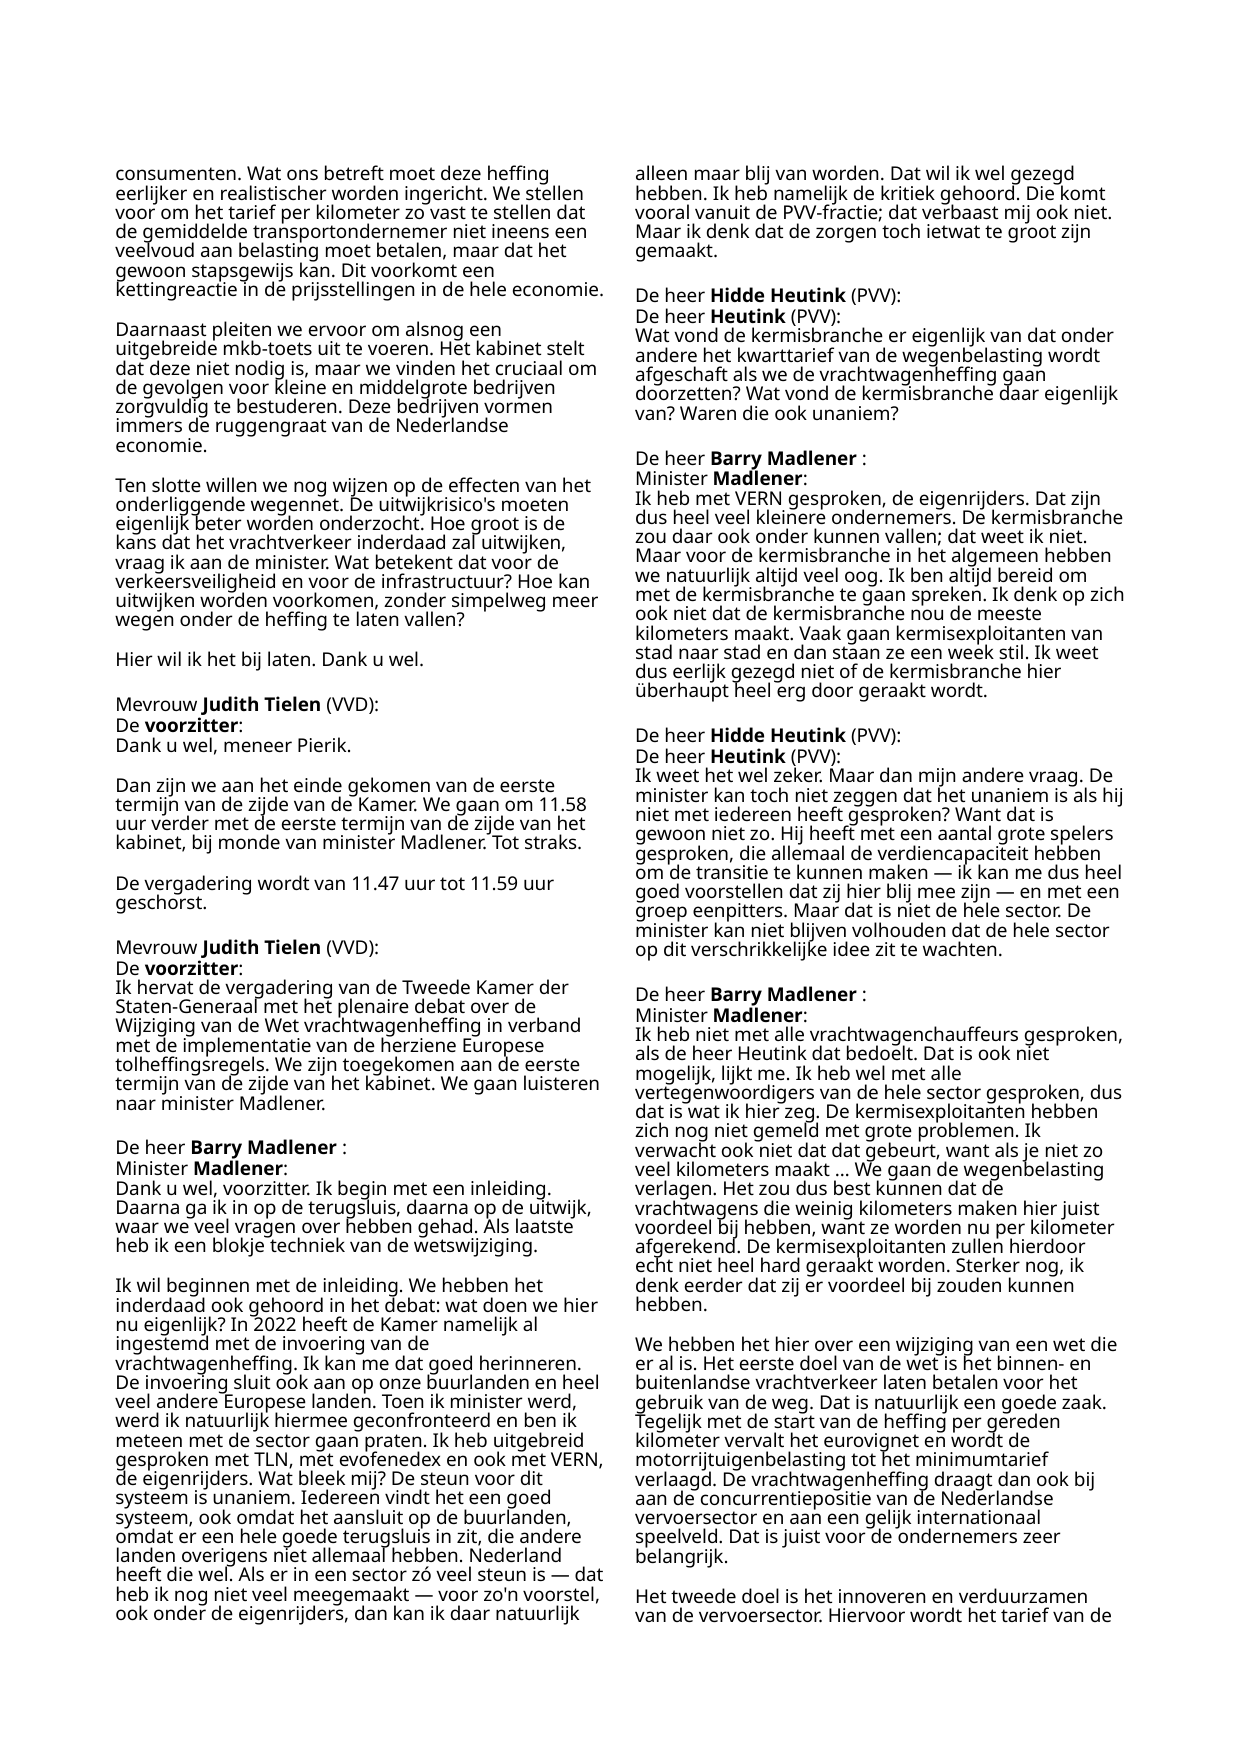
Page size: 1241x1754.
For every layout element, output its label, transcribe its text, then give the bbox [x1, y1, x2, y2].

text Minister Madlener: [635, 1007, 1125, 1026]
text Ik hervat de vergadering van de Tweede Kamer der Staten-Generaal met het plenaire debat over de Wijziging van de Wet vrachtwagenheffing in verband met de implementatie van de herziene Europese tolheffingsregels. We zijn toegekomen aan de eerste termijn van de zijde van het kabinet. We gaan luisteren naar minister Madlener. [115, 979, 605, 1114]
text De heer Barry Madlener : [635, 445, 1125, 470]
text Ik weet het wel zeker. Maar dan mijn andere vraag. De minister kan toch niet zeggen dat het unaniem is als hij niet met iedereen heeft gesproken? Want dat is gewoon niet zo. Hij heeft met een aantal grote spelers gesproken, die allemaal de verdiencapaciteit hebben om de transitie te kunnen maken — ik kan me dus heel goed voorstellen dat zij hier blij mee zijn — en met een groep eenpitters. Maar dat is niet de hele sector. De minister kan niet blijven volhouden dat de hele sector op dit verschrikkelijke idee zit te wachten. [635, 767, 1125, 960]
text Ik heb niet met alle vrachtwagenchauffeurs gesproken, als de heer Heutink dat bedoelt. Dat is ook niet mogelijk, lijkt me. Ik heb wel met alle vertegenwoordigers van de hele sector gesproken, dus dat is wat ik hier zeg. De kermisexploitanten hebben zich nog niet gemeld met grote problemen. Ik verwacht ook niet dat dat gebeurt, want als je niet zo veel kilometers maakt … We gaan de wegenbelasting verlagen. Het zou dus best kunnen dat de vrachtwagens die weinig kilometers maken hier juist voordeel bij hebben, want ze worden nu per kilometer afgerekend. De kermisexploitanten zullen hierdoor echt niet heel hard geraakt worden. Sterker nog, ik denk eerder dat zij er voordeel bij zouden kunnen hebben. [635, 1026, 1125, 1315]
text Dan zijn we aan het einde gekomen van de eerste termijn van de zijde van de Kamer. We gaan om 11.58 uur verder met de eerste termijn van de zijde van het kabinet, bij monde van minister Madlener. Tot straks. [115, 777, 605, 854]
text We hebben het hier over een wijziging van een wet die er al is. Het eerste doel van de wet is het binnen- en buitenlandse vrachtverkeer laten betalen voor het gebruik van de weg. Dat is natuurlijk een goede zaak. Tegelijk met de start van de heffing per gereden kilometer vervalt het eurovignet en wordt de motorrijtuigenbelasting tot het minimumtarief verlaagd. De vrachtwagenheffing draagt dan ook bij aan de concurrentiepositie van de Nederlandse vervoersector en aan een gelijk internationaal speelveld. Dat is juist voor de ondernemers zeer belangrijk. [635, 1336, 1125, 1567]
text Mevrouw Judith Tielen (VVD): [115, 692, 605, 717]
text De heer Heutink (PVV): [635, 748, 1125, 767]
text Ten slotte willen we nog wijzen op de effecten van het onderliggende wegennet. De uitwijkrisico's moeten eigenlijk beter worden onderzocht. Hoe groot is de kans dat het vrachtverkeer inderdaad zal uitwijken, vraag ik aan de minister. Wat betekent dat voor de verkeersveiligheid en voor de infrastructuur? Hoe kan uitwijken worden voorkomen, zonder simpelweg meer wegen onder de heffing te laten vallen? [115, 477, 605, 631]
text Minister Madlener: [115, 1160, 605, 1179]
text Ik heb met VERN gesproken, de eigenrijders. Dat zijn dus heel veel kleinere ondernemers. De kermisbranche zou daar ook onder kunnen vallen; dat weet ik niet. Maar voor de kermisbranche in het algemeen hebben we natuurlijk altijd veel oog. Ik ben altijd bereid om met de kermisbranche te gaan spreken. Ik denk op zich ook niet dat de kermisbranche nou de meeste kilometers maakt. Vaak gaan kermisexploitanten van stad naar stad en dan staan ze een week stil. Ik weet dus eerlijk gezegd niet of de kermisbranche hier überhaupt heel erg door geraakt wordt. [635, 490, 1125, 702]
text De voorzitter: [115, 717, 605, 737]
text De heer Hidde Heutink (PVV): [635, 722, 1125, 748]
text Ik wil beginnen met de inleiding. We hebben het inderdaad ook gehoord in het debat: wat doen we hier nu eigenlijk? In 2022 heeft de Kamer namelijk al ingestemd met de invoering van de vrachtwagenheffing. Ik kan me dat goed herinneren. De invoering sluit ook aan op onze buurlanden en heel veel andere Europese landen. Toen ik minister werd, werd ik natuurlijk hiermee geconfronteerd en ben ik meteen met de sector gaan praten. Ik heb uitgebreid gesproken met TLN, met evofenedex en ook met VERN, de eigenrijders. Wat bleek mij? De steun voor dit systeem is unaniem. Iedereen vindt het een goed systeem, ook omdat het aansluit op de buurlanden, omdat er een hele goede terugsluis in zit, die andere landen overigens niet allemaal hebben. Nederland heeft die wel. Als er in een sector zó veel steun is — dat heb ik nog niet veel meegemaakt — voor zo'n voorstel, ook onder de eigenrijders, dan kan ik daar natuurlijk [115, 1277, 605, 1624]
text De voorzitter: [115, 959, 605, 979]
text consumenten. Wat ons betreft moet deze heffing eerlijker en realistischer worden ingericht. We stellen voor om het tarief per kilometer zo vast te stellen dat de gemiddelde transportondernemer niet ineens een veelvoud aan belasting moet betalen, maar dat het gewoon stapsgewijs kan. Dit voorkomt een kettingreactie in de prijsstellingen in de hele economie. [115, 165, 605, 300]
text alleen maar blij van worden. Dat wil ik wel gezegd hebben. Ik heb namelijk de kritiek gehoord. Die komt vooral vanuit de PVV-fractie; dat verbaast mij ook niet. Maar ik denk dat de zorgen toch ietwat te groot zijn gemaakt. [635, 165, 1125, 262]
text Wat vond de kermisbranche er eigenlijk van dat onder andere het kwarttarief van de wegenbelasting wordt afgeschaft als we de vrachtwagenheffing gaan doorzetten? Wat vond de kermisbranche daar eigenlijk van? Waren die ook unaniem? [635, 327, 1125, 424]
text De heer Barry Madlener : [635, 981, 1125, 1007]
text Het tweede doel is het innoveren en verduurzamen van de vervoersector. Hiervoor wordt het tarief van de [635, 1588, 1125, 1626]
text Dank u wel, voorzitter. Ik begin met een inleiding. Daarna ga ik in op de terugsluis, daarna op de uitwijk, waar we veel vragen over hebben gehad. Als laatste heb ik een blokje techniek van de wetswijziging. [115, 1179, 605, 1257]
text De vergadering wordt van 11.47 uur tot 11.59 uur geschorst. [115, 874, 605, 913]
text Dank u wel, meneer Pierik. [115, 737, 605, 756]
text De heer Hidde Heutink (PVV): [635, 282, 1125, 308]
text De heer Heutink (PVV): [635, 308, 1125, 327]
text Mevrouw Judith Tielen (VVD): [115, 934, 605, 959]
text Minister Madlener: [635, 470, 1125, 490]
text De heer Barry Madlener : [115, 1134, 605, 1160]
text Hier wil ik het bij laten. Dank u wel. [115, 651, 605, 671]
text Daarnaast pleiten we ervoor om alsnog een uitgebreide mkb-toets uit te voeren. Het kabinet stelt dat deze niet nodig is, maar we vinden het cruciaal om de gevolgen voor kleine en middelgrote bedrijven zorgvuldig te bestuderen. Deze bedrijven vormen immers de ruggengraat van de Nederlandse economie. [115, 321, 605, 456]
